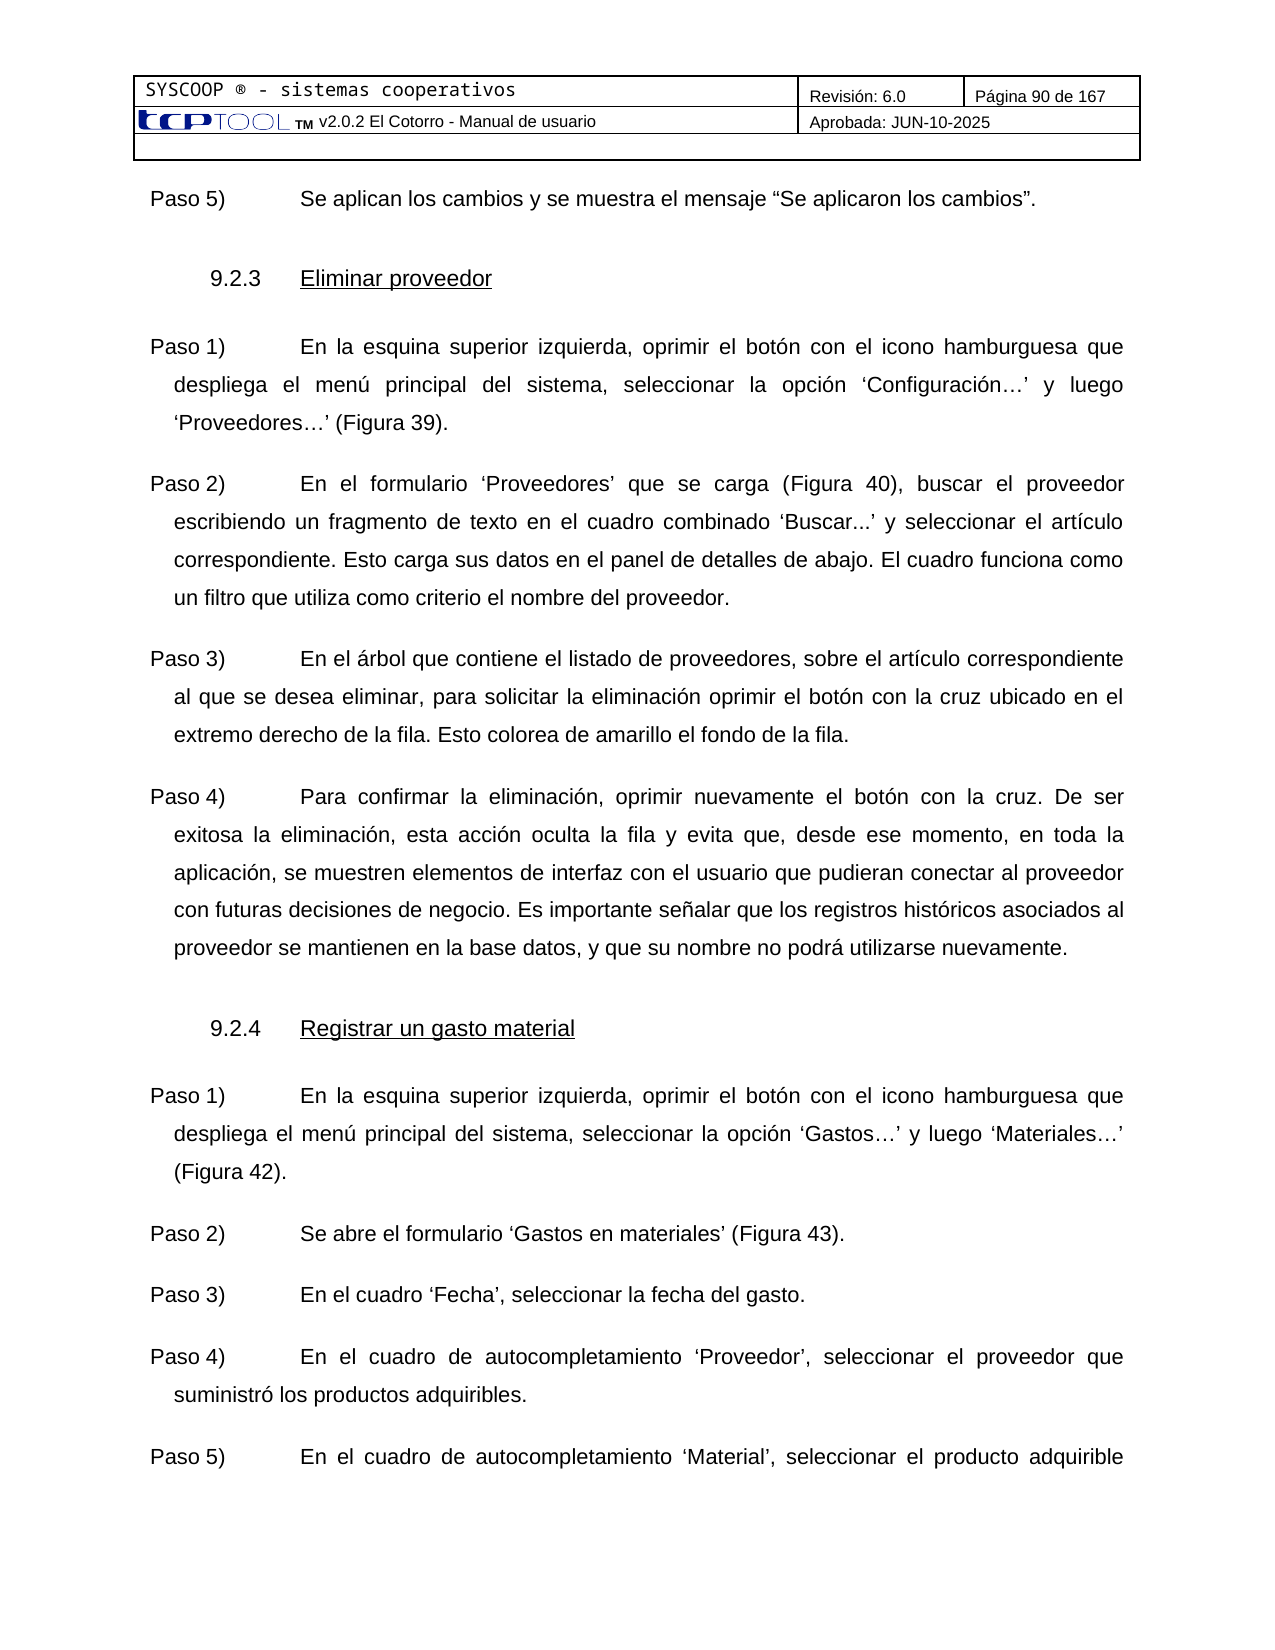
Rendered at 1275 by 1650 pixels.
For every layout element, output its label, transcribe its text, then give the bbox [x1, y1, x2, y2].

list Se aplican los cambios y se muestra el mensaje “Se aplicaron los cambios”. [150, 186, 1125, 211]
subtitle Eliminar proveedor [210, 265, 1125, 292]
subtitle Registrar un gasto material [210, 1015, 1125, 1041]
list Se abre el formulario ‘Gastos en materiales’ (Figura 43). [150, 1221, 1125, 1246]
list En el cuadro de autocompletamiento ‘Proveedor’, seleccionar el proveedor que suministró los productos adquiribles. [150, 1344, 1125, 1407]
list En el formulario ‘Proveedores’ que se carga (Figura 40), buscar el proveedor escribiendo un fragmento de texto en el cuadro combinado ‘Buscar...’ y seleccionar el artículo correspondiente. Esto carga sus datos en el panel de detalles de abajo. El cuadro funciona como un filtro que utiliza como criterio el nombre del proveedor. [150, 471, 1125, 610]
list En la esquina superior izquierda, oprimir el botón con el icono hamburguesa que despliega el menú principal del sistema, seleccionar la opción ‘Configuración…’ y luego ‘Proveedores…’ (Figura 39). [150, 334, 1125, 434]
picture [138, 110, 290, 130]
list Para confirmar la eliminación, oprimir nuevamente el botón con la cruz. De ser exitosa la eliminación, esta acción oculta la fila y evita que, desde ese momento, en toda la aplicación, se muestren elementos de interfaz con el usuario que pudieran conectar al proveedor con futuras decisiones de negocio. Es importante señalar que los registros históricos asociados al proveedor se mantienen en la base datos, y que su nombre no podrá utilizarse nuevamente. [150, 784, 1125, 960]
list En el cuadro ‘Fecha’, seleccionar la fecha del gasto. [150, 1282, 1125, 1307]
list En la esquina superior izquierda, oprimir el botón con el icono hamburguesa que despliega el menú principal del sistema, seleccionar la opción ‘Gastos…’ y luego ‘Materiales…’ (Figura 42). [150, 1083, 1125, 1184]
list En el árbol que contiene el listado de proveedores, sobre el artículo correspondiente al que se desea eliminar, para solicitar la eliminación oprimir el botón con la cruz ubicado en el extremo derecho de la fila. Esto colorea de amarillo el fondo de la fila. [150, 646, 1125, 747]
list En el cuadro de autocompletamiento ‘Material’, seleccionar el producto adquirible [150, 1444, 1125, 1469]
